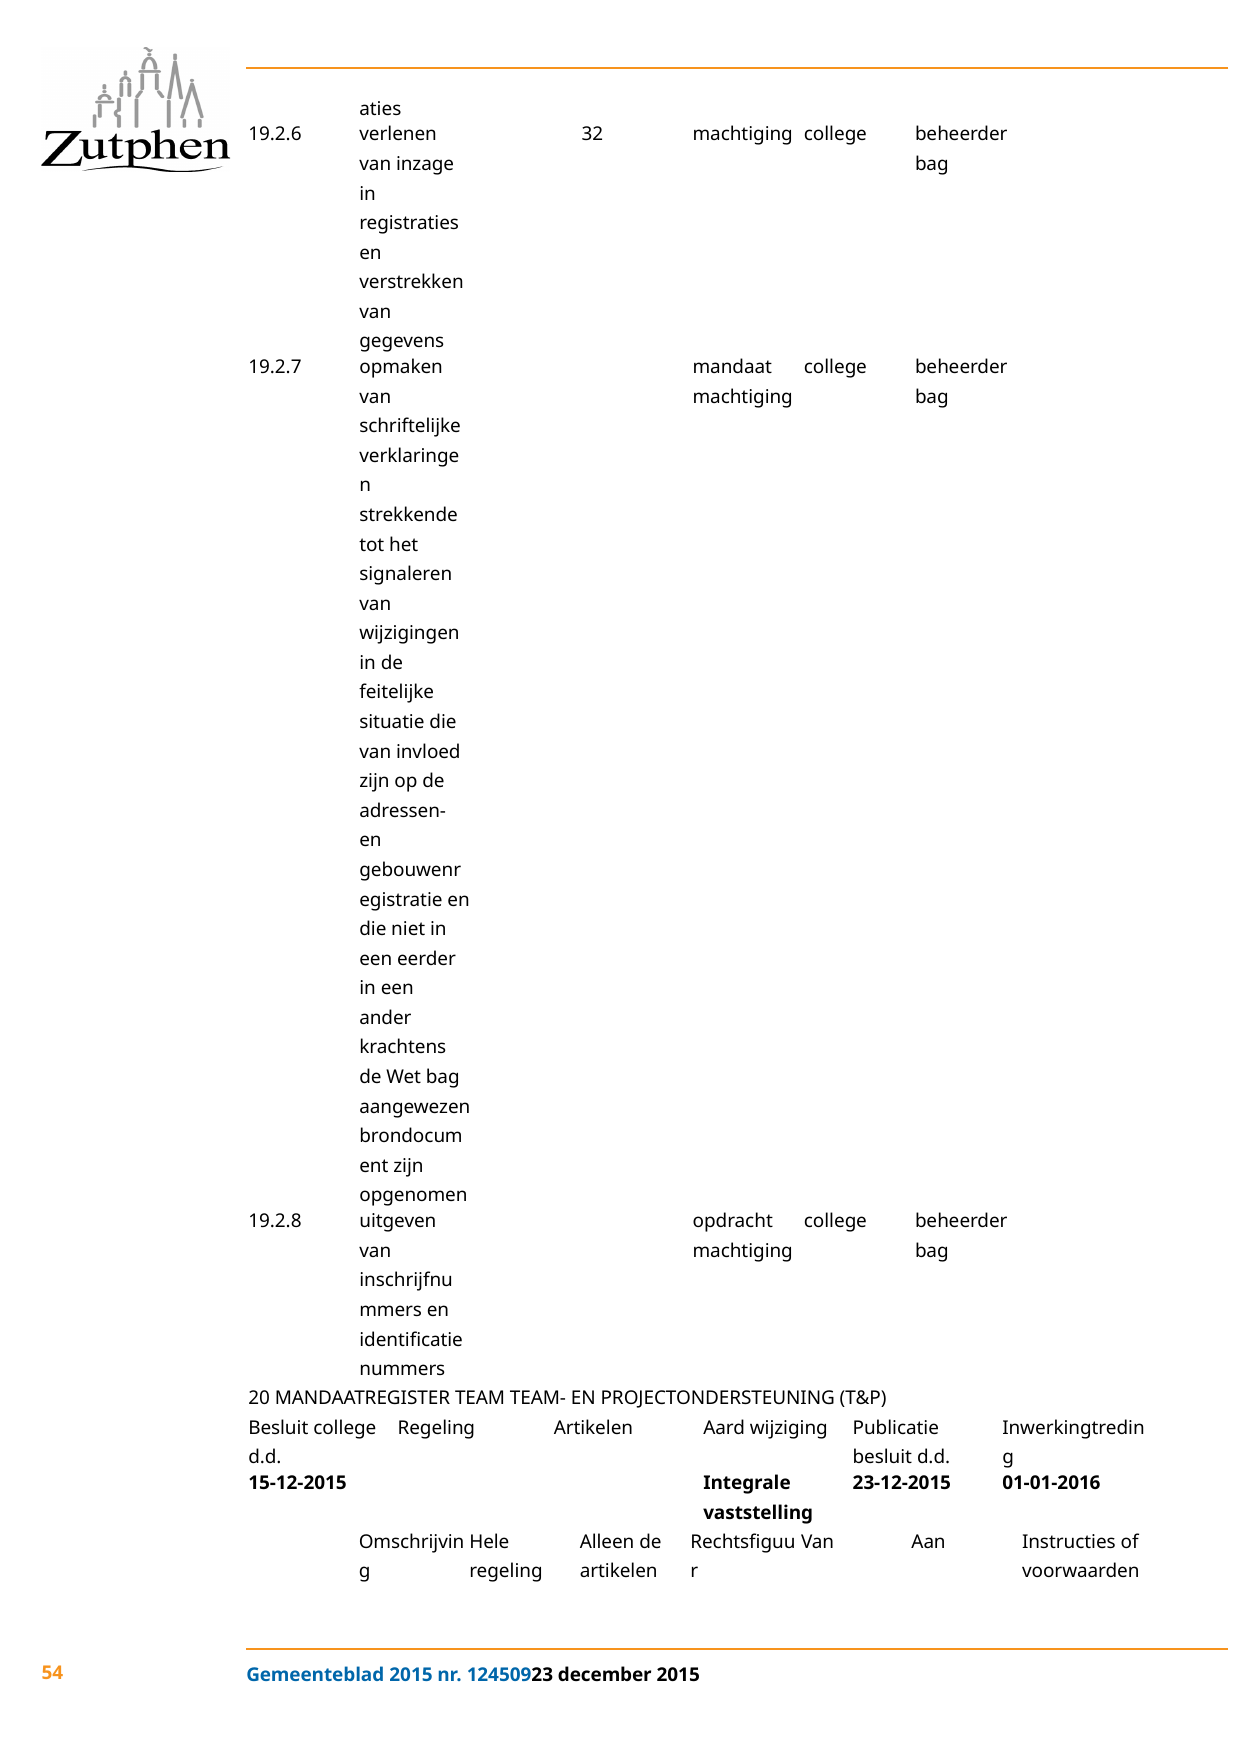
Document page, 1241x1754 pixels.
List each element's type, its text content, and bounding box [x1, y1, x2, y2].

table_header Publicatie besluit d.d. [853, 1414, 1002, 1469]
table_cell verlenen van inzage in registraties en verstrekken van gegevens [359, 121, 470, 353]
table_cell college [804, 1208, 915, 1381]
table_header Regeling [398, 1414, 553, 1469]
table_header Inwerkingtreding [1002, 1414, 1152, 1469]
table_header [248, 1528, 358, 1583]
table_cell beheerder bag [915, 353, 1026, 1207]
table_cell [1026, 121, 1152, 353]
table_cell opmaken van schriftelijke verklaringen strekkende tot het signaleren van wijzigingen in de feitelijke situatie die van invloed zijn op de adressen- en gebouwenregistratie en die niet in een eerder in een ander krachtens de Wet bag aangewezen brondocument zijn opgenomen [359, 353, 470, 1207]
table_cell aties [359, 95, 470, 121]
picture [41, 47, 231, 172]
table_cell beheerder bag [915, 1208, 1026, 1381]
table_header Besluit college d.d. [248, 1414, 397, 1469]
table_cell 01-01-2016 [1002, 1469, 1152, 1524]
table_header Rechtsfiguur [690, 1528, 801, 1583]
table_cell college [804, 353, 915, 1207]
table_cell [554, 1469, 703, 1524]
table_cell [915, 95, 1026, 121]
table_header Van [801, 1528, 911, 1583]
text 20 MANDAATREGISTER TEAM TEAM- EN PROJECTONDERSTEUNING (T&P) [248, 1384, 1152, 1410]
table_cell [470, 353, 581, 1207]
table_header Alleen de artikelen [580, 1528, 690, 1583]
table_cell [804, 95, 915, 121]
table_cell machtiging [693, 121, 804, 353]
table_cell [693, 95, 804, 121]
table_cell [581, 1208, 692, 1381]
table_header Omschrijving [359, 1528, 469, 1583]
table_cell [470, 1208, 581, 1381]
table_header Artikelen [554, 1414, 703, 1469]
table_cell 19.2.6 [248, 121, 359, 353]
table_cell [470, 121, 581, 353]
table_cell mandaat machtiging [693, 353, 804, 1207]
table_cell [1026, 95, 1152, 121]
table_cell [470, 95, 581, 121]
table_cell 19.2.7 [248, 353, 359, 1207]
table_cell [1026, 353, 1152, 1207]
table_cell [581, 95, 692, 121]
table_header Hele regeling [469, 1528, 579, 1583]
table_cell [248, 95, 359, 121]
table_cell college [804, 121, 915, 353]
table_header Aard wijziging [703, 1414, 852, 1469]
table_cell [1026, 1208, 1152, 1381]
table_cell 19.2.8 [248, 1208, 359, 1381]
table_cell uitgeven van inschrijfnummers en identificatienummers [359, 1208, 470, 1381]
table_cell [581, 353, 692, 1207]
table_cell opdracht machtiging [693, 1208, 804, 1381]
table_cell 23-12-2015 [853, 1469, 1002, 1524]
table_cell beheerder bag [915, 121, 1026, 353]
table_cell [398, 1469, 553, 1524]
table_cell 32 [581, 121, 692, 353]
table_header Aan [911, 1528, 1022, 1583]
table_cell Integrale vaststelling [703, 1469, 852, 1524]
table_header Instructies of voorwaarden [1022, 1528, 1152, 1583]
table_cell 15-12-2015 [248, 1469, 397, 1524]
